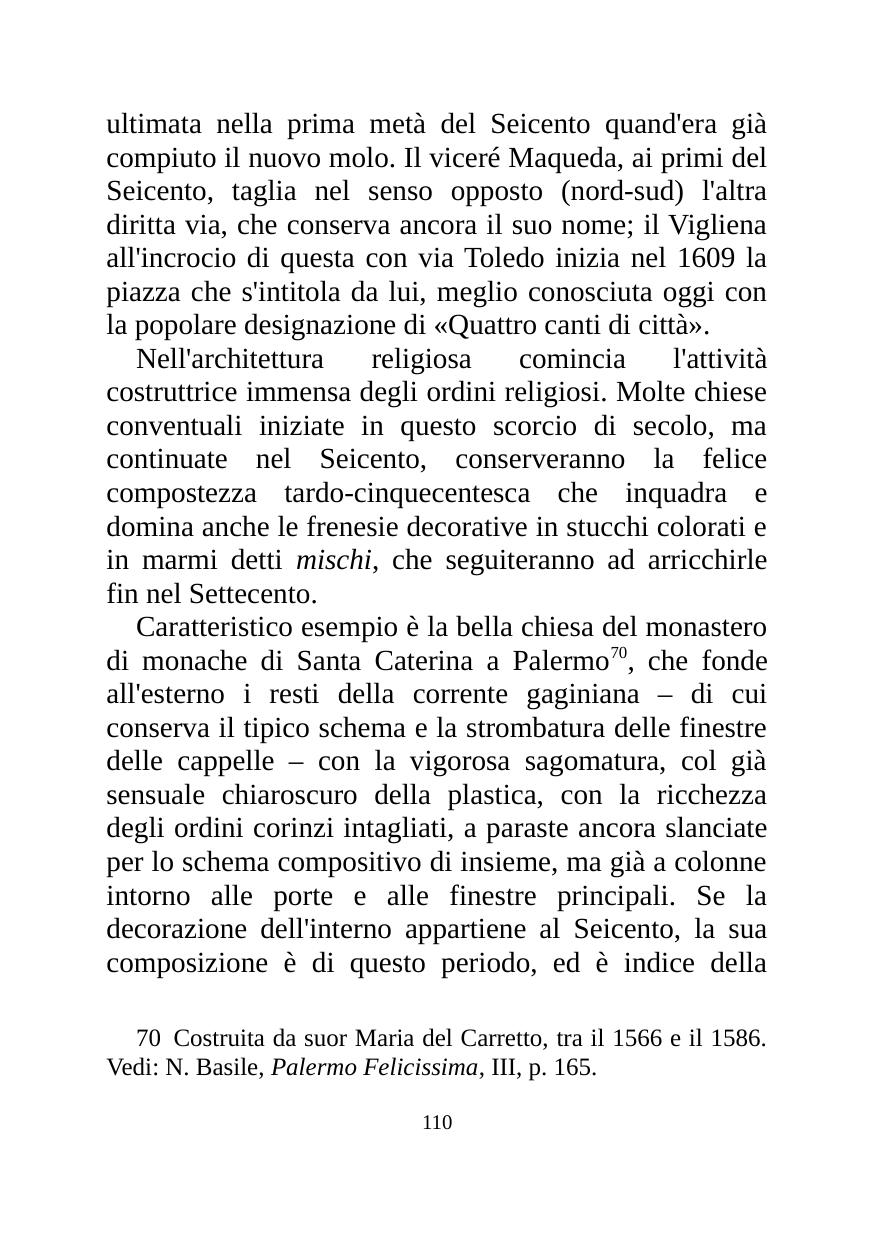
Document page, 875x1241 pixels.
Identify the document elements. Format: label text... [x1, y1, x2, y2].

text Costruita da suor Maria del Carretto, tra il 1566 e il 1586. Vedi: N. Basile, Palermo Felicissima, III, p. 165. [106, 1023, 768, 1080]
text Caratteristico esempio è la bella chiesa del monastero di monache di Santa Caterina a Palermo, che fonde all'esterno i resti della corrente gaginiana – di cui conserva il tipico schema e la strombatura delle finestre delle cappelle – con la vigorosa sagomatura, col già sensuale chiaroscuro della plastica, con la ricchezza degli ordini corinzi intagliati, a paraste ancora slanciate per lo schema compositivo di insieme, ma già a colonne intorno alle porte e alle finestre principali. Se la decorazione dell'interno appartiene al Seicento, la sua composizione è di questo periodo, ed è indice della [106, 609, 768, 978]
text Nell'architettura religiosa comincia l'attività costruttrice immensa degli ordini religiosi. Molte chiese conventuali iniziate in questo scorcio di secolo, ma continuate nel Seicento, conserveranno la felice compostezza tardo-cinquecentesca che inquadra e domina anche le frenesie decorative in stucchi colorati e in marmi detti mischi, che seguiteranno ad arricchirle fin nel Settecento. [106, 341, 768, 609]
text ultimata nella prima metà del Seicento quand'era già compiuto il nuovo molo. Il viceré Maqueda, ai primi del Seicento, taglia nel senso opposto (nord-sud) l'altra diritta via, che conserva ancora il suo nome; il Vigliena all'incrocio di questa con via Toledo inizia nel 1609 la piazza che s'intitola da lui, meglio conosciuta oggi con la popolare designazione di «Quattro canti di città». [106, 106, 768, 341]
